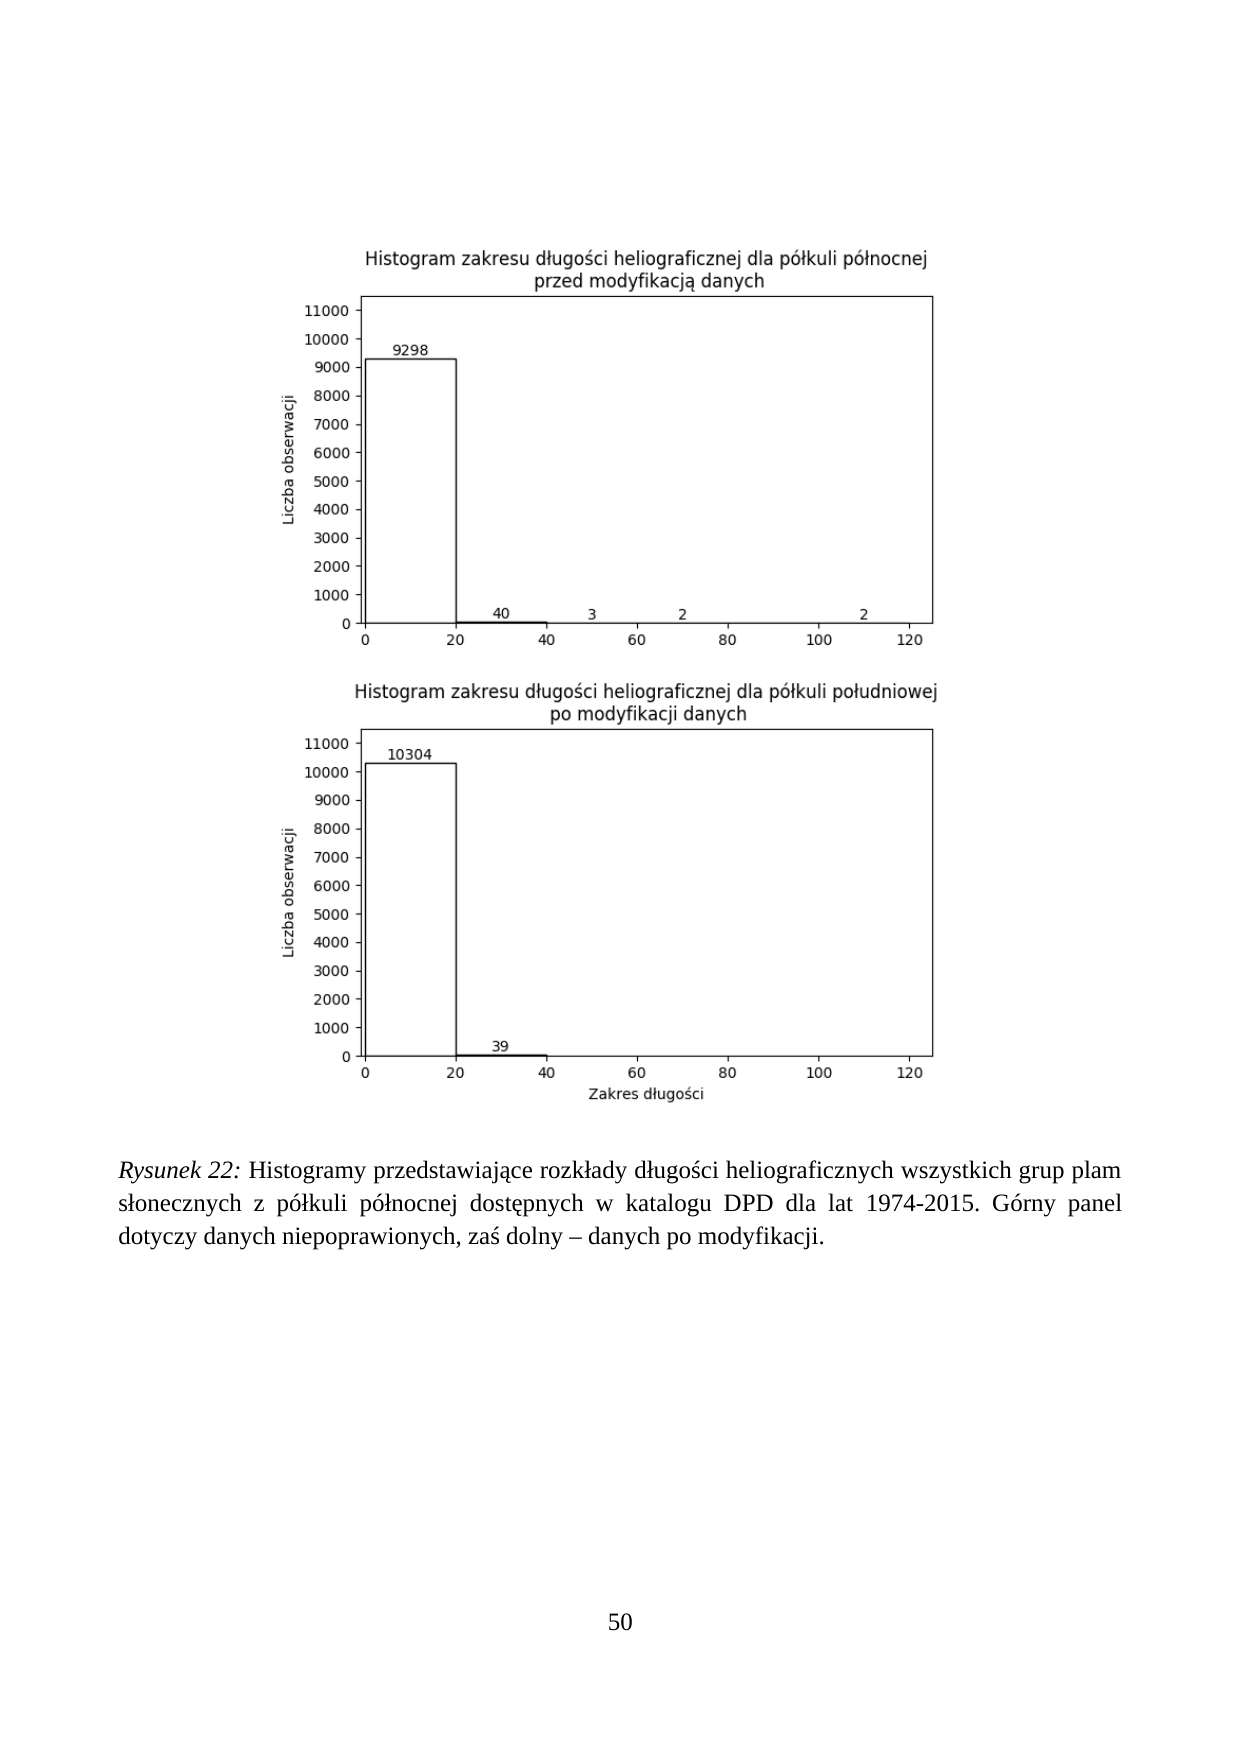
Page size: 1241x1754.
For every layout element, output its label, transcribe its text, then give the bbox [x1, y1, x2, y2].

picture [268, 245, 972, 1113]
text Rysunek 22: Histogramy przedstawiające rozkłady długości heliograficznych wszystkich grup plam słonecznych z półkuli północnej dostępnych w katalogu DPD dla lat 1974-2015. Górny panel dotyczy danych niepoprawionych, zaś dolny – danych po modyfikacji. [118, 220, 1122, 1250]
